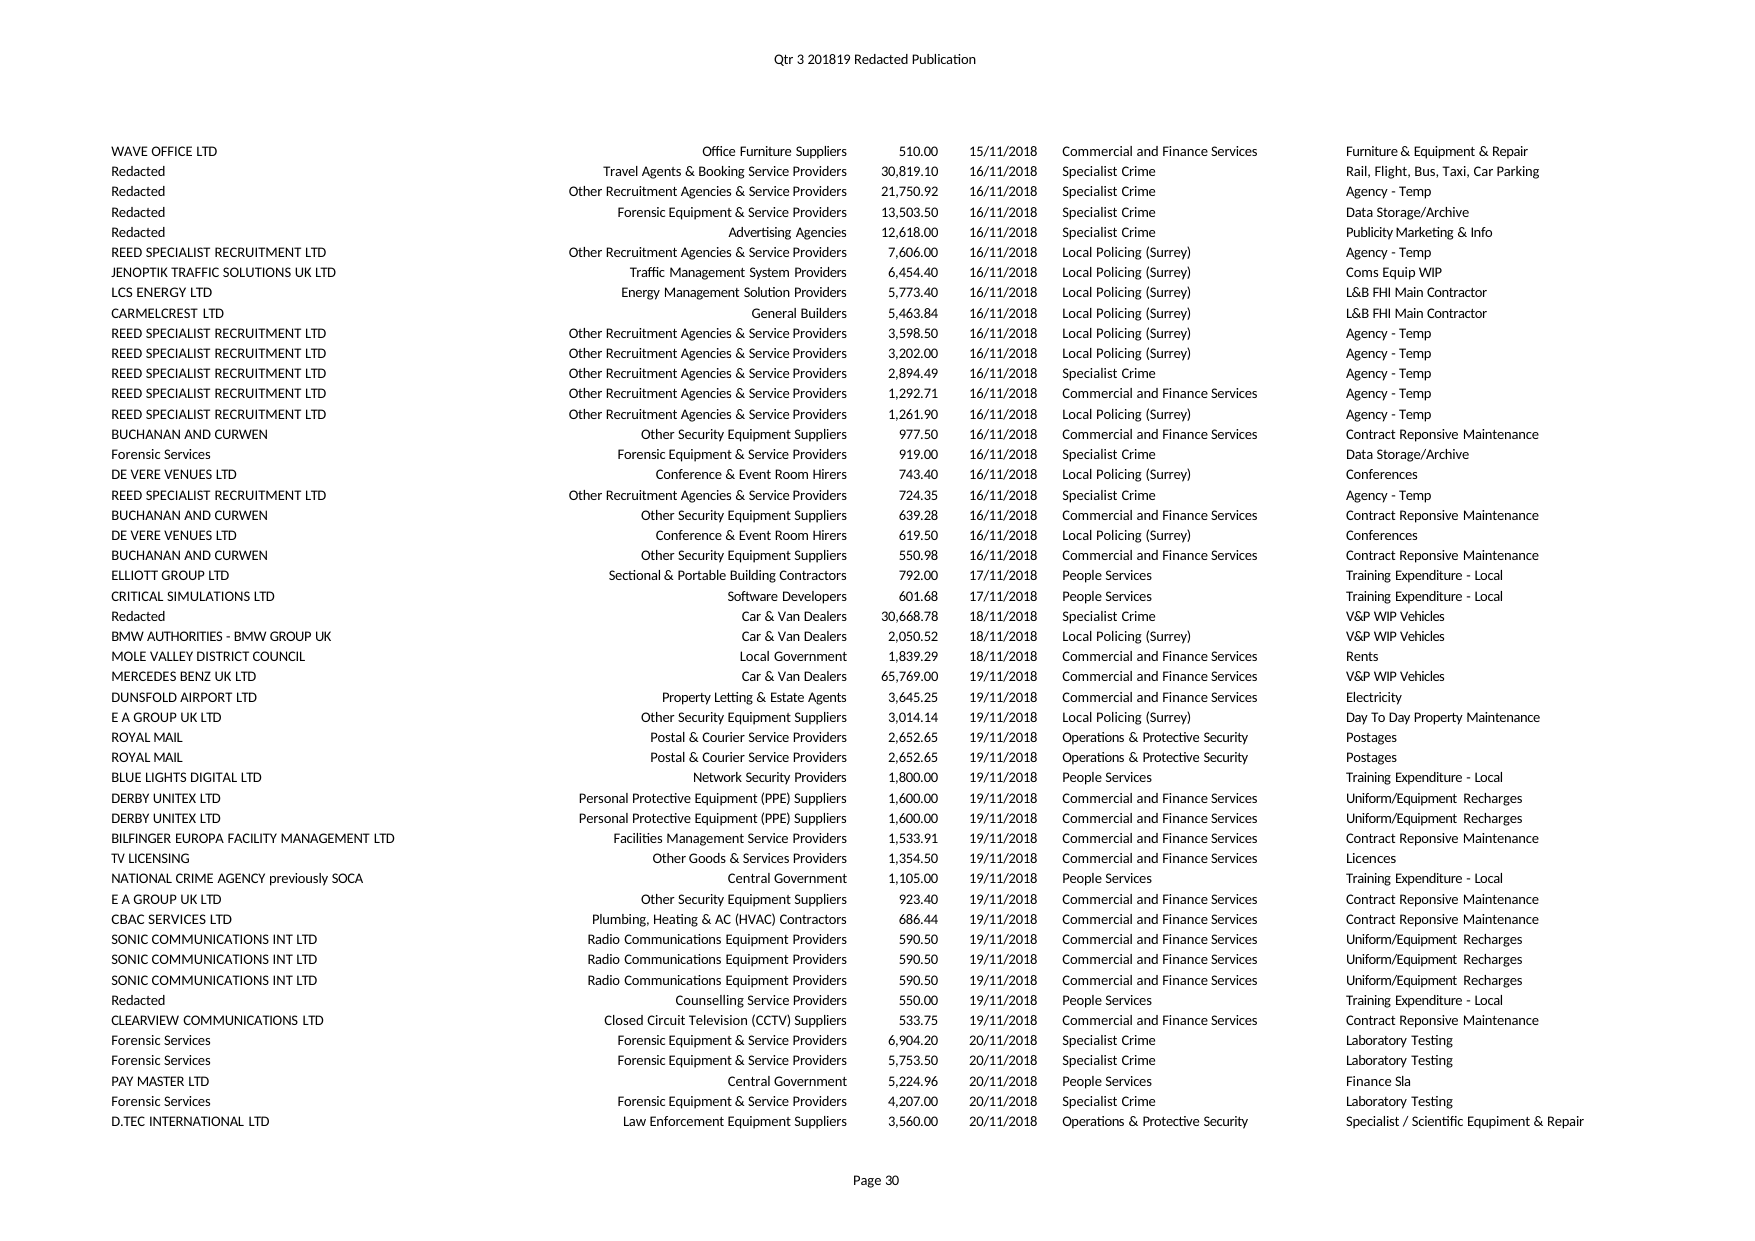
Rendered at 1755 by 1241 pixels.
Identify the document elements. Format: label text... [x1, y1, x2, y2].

table_cell Conference & Event Room Hirers [483, 526, 862, 546]
table_cell Agency - Temp [1303, 404, 1591, 424]
table_cell 550.00 [863, 990, 953, 1011]
table_cell Publicity Marketing & Info [1303, 223, 1591, 243]
table_cell Network Security Providers [483, 768, 862, 788]
table_cell Training Expenditure - Local [1303, 768, 1591, 788]
table_cell 19/11/2018 [953, 829, 1050, 849]
table_cell 19/11/2018 [953, 930, 1050, 950]
table_cell Training Expenditure - Local [1303, 586, 1591, 606]
table_cell Closed Circuit Television (CCTV) Suppliers [483, 1011, 862, 1031]
table_cell Commercial and Finance Services [1050, 809, 1303, 829]
table_cell 20/11/2018 [953, 1051, 1050, 1071]
table_cell Postages [1303, 748, 1591, 768]
table_cell 16/11/2018 [953, 505, 1050, 526]
table_cell 17/11/2018 [953, 586, 1050, 606]
table_cell 17/11/2018 [953, 566, 1050, 586]
table_cell Specialist Crime [1050, 182, 1303, 202]
table_cell Commercial and Finance Services [1050, 687, 1303, 707]
table_cell REED SPECIALIST RECRUITMENT LTD [106, 344, 482, 364]
table_cell Plumbing, Heating & AC (HVAC) Contractors [483, 910, 862, 930]
table_cell REED SPECIALIST RECRUITMENT LTD [106, 384, 482, 404]
table_cell BUCHANAN AND CURWEN [106, 505, 482, 526]
table_cell 16/11/2018 [953, 546, 1050, 566]
table_cell Electricity [1303, 687, 1591, 707]
table_cell REED SPECIALIST RECRUITMENT LTD [106, 404, 482, 424]
table_cell DERBY UNITEX LTD [106, 788, 482, 808]
table_cell People Services [1050, 1071, 1303, 1091]
table_cell Redacted [106, 223, 482, 243]
table_cell 3,202.00 [863, 344, 953, 364]
table_cell 3,560.00 [863, 1112, 953, 1132]
table_cell 3,598.50 [863, 324, 953, 344]
table_cell 16/11/2018 [953, 182, 1050, 202]
table_cell Specialist Crime [1050, 202, 1303, 222]
table_cell 19/11/2018 [953, 869, 1050, 889]
table_cell 19/11/2018 [953, 990, 1050, 1011]
table_cell 18/11/2018 [953, 627, 1050, 647]
table_cell 590.50 [863, 950, 953, 970]
table_cell 16/11/2018 [953, 404, 1050, 424]
table_cell Other Recruitment Agencies & Service Providers [483, 344, 862, 364]
table_cell 5,224.96 [863, 1071, 953, 1091]
table_cell 6,454.40 [863, 263, 953, 283]
table_cell Data Storage/Archive [1303, 202, 1591, 222]
table_cell Other Security Equipment Suppliers [483, 889, 862, 909]
table_cell Contract Reponsive Maintenance [1303, 1011, 1591, 1031]
table_cell Commercial and Finance Services [1050, 849, 1303, 869]
table_cell 5,773.40 [863, 283, 953, 303]
table_cell Radio Communications Equipment Providers [483, 970, 862, 990]
table_cell Local Policing (Surrey) [1050, 708, 1303, 728]
table_cell NATIONAL CRIME AGENCY previously SOCA [106, 869, 482, 889]
table_cell REED SPECIALIST RECRUITMENT LTD [106, 243, 482, 263]
table_cell Forensic Equipment & Service Providers [483, 1031, 862, 1051]
table_cell Agency - Temp [1303, 243, 1591, 263]
table_cell General Builders [483, 303, 862, 323]
table_cell Operations & Protective Security [1050, 748, 1303, 768]
table_cell 4,207.00 [863, 1091, 953, 1112]
table_cell 19/11/2018 [953, 687, 1050, 707]
table_cell 16/11/2018 [953, 162, 1050, 182]
table_cell 19/11/2018 [953, 910, 1050, 930]
table_cell 16/11/2018 [953, 384, 1050, 404]
table_cell 16/11/2018 [953, 344, 1050, 364]
table_cell REED SPECIALIST RECRUITMENT LTD [106, 485, 482, 505]
table_header WAVE OFFICE LTD [106, 143, 482, 162]
table_cell Laboratory Testing [1303, 1051, 1591, 1071]
table_cell Laboratory Testing [1303, 1031, 1591, 1051]
table_cell 19/11/2018 [953, 889, 1050, 909]
table_cell Radio Communications Equipment Providers [483, 950, 862, 970]
table_cell BILFINGER EUROPA FACILITY MANAGEMENT LTD [106, 829, 482, 849]
table_cell 19/11/2018 [953, 667, 1050, 687]
table_cell Commercial and Finance Services [1050, 889, 1303, 909]
table_cell JENOPTIK TRAFFIC SOLUTIONS UK LTD [106, 263, 482, 283]
table_cell Other Security Equipment Suppliers [483, 708, 862, 728]
table_cell L&B FHI Main Contractor [1303, 303, 1591, 323]
table_cell Other Recruitment Agencies & Service Providers [483, 243, 862, 263]
table_cell Specialist Crime [1050, 1031, 1303, 1051]
table_cell Other Recruitment Agencies & Service Providers [483, 384, 862, 404]
table_cell REED SPECIALIST RECRUITMENT LTD [106, 324, 482, 344]
table_cell Forensic Services [106, 1091, 482, 1112]
table_cell Commercial and Finance Services [1050, 1011, 1303, 1031]
table_cell Contract Reponsive Maintenance [1303, 505, 1591, 526]
table_cell Local Policing (Surrey) [1050, 344, 1303, 364]
table_cell Local Policing (Surrey) [1050, 263, 1303, 283]
table_cell Contract Reponsive Maintenance [1303, 889, 1591, 909]
table_cell Other Security Equipment Suppliers [483, 546, 862, 566]
table_cell Forensic Services [106, 1031, 482, 1051]
table_cell Personal Protective Equipment (PPE) Suppliers [483, 809, 862, 829]
table_cell 18/11/2018 [953, 606, 1050, 627]
table_cell Traffic Management System Providers [483, 263, 862, 283]
table_cell Software Developers [483, 586, 862, 606]
table_cell 16/11/2018 [953, 263, 1050, 283]
table_cell Local Government [483, 647, 862, 667]
table_cell Specialist Crime [1050, 223, 1303, 243]
table_cell 5,753.50 [863, 1051, 953, 1071]
table_cell Specialist Crime [1050, 1051, 1303, 1071]
table_cell 20/11/2018 [953, 1112, 1050, 1132]
table_cell Agency - Temp [1303, 324, 1591, 344]
table_cell Forensic Equipment & Service Providers [483, 1091, 862, 1112]
table_cell 3,645.25 [863, 687, 953, 707]
table_cell Commercial and Finance Services [1050, 930, 1303, 950]
table_cell Uniform/Equipment Recharges [1303, 950, 1591, 970]
table_cell Commercial and Finance Services [1050, 425, 1303, 445]
table_cell Forensic Equipment & Service Providers [483, 1051, 862, 1071]
table_cell 16/11/2018 [953, 364, 1050, 384]
table_cell Car & Van Dealers [483, 606, 862, 627]
table_cell Redacted [106, 606, 482, 627]
table_cell L&B FHI Main Contractor [1303, 283, 1591, 303]
table_header Furniture & Equipment & Repair [1303, 143, 1591, 162]
table_cell 550.98 [863, 546, 953, 566]
table_cell 19/11/2018 [953, 950, 1050, 970]
table_cell Specialist Crime [1050, 606, 1303, 627]
table_cell MERCEDES BENZ UK LTD [106, 667, 482, 687]
table_cell Specialist / Scientific Equpiment & Repair [1303, 1112, 1591, 1132]
table_cell 21,750.92 [863, 182, 953, 202]
table_header Office Furniture Suppliers [483, 143, 862, 162]
table_cell V&P WIP Vehicles [1303, 627, 1591, 647]
table_cell Commercial and Finance Services [1050, 384, 1303, 404]
table_cell 16/11/2018 [953, 445, 1050, 465]
table_cell REED SPECIALIST RECRUITMENT LTD [106, 364, 482, 384]
table_cell Other Recruitment Agencies & Service Providers [483, 324, 862, 344]
table_cell TV LICENSING [106, 849, 482, 869]
table_cell People Services [1050, 768, 1303, 788]
table_cell Other Security Equipment Suppliers [483, 425, 862, 445]
table_cell CLEARVIEW COMMUNICATIONS LTD [106, 1011, 482, 1031]
table_cell Laboratory Testing [1303, 1091, 1591, 1112]
table_cell Car & Van Dealers [483, 667, 862, 687]
table_cell 3,014.14 [863, 708, 953, 728]
table_cell Finance Sla [1303, 1071, 1591, 1091]
table_cell Redacted [106, 162, 482, 182]
table_cell Agency - Temp [1303, 485, 1591, 505]
table_cell Specialist Crime [1050, 485, 1303, 505]
table_cell 19/11/2018 [953, 788, 1050, 808]
table_cell Postages [1303, 728, 1591, 748]
table_cell Contract Reponsive Maintenance [1303, 910, 1591, 930]
table_cell Uniform/Equipment Recharges [1303, 930, 1591, 950]
table_cell 590.50 [863, 970, 953, 990]
table_cell Facilities Management Service Providers [483, 829, 862, 849]
table_cell 13,503.50 [863, 202, 953, 222]
table_cell 1,354.50 [863, 849, 953, 869]
table_cell 19/11/2018 [953, 748, 1050, 768]
table_cell Data Storage/Archive [1303, 445, 1591, 465]
table_cell Specialist Crime [1050, 445, 1303, 465]
table_cell Central Government [483, 869, 862, 889]
table_cell Commercial and Finance Services [1050, 647, 1303, 667]
table_cell SONIC COMMUNICATIONS INT LTD [106, 970, 482, 990]
table_cell People Services [1050, 869, 1303, 889]
table_cell Commercial and Finance Services [1050, 829, 1303, 849]
table_cell Forensic Services [106, 445, 482, 465]
table_cell 1,261.90 [863, 404, 953, 424]
table_cell Commercial and Finance Services [1050, 788, 1303, 808]
table_cell Conferences [1303, 526, 1591, 546]
table_cell 619.50 [863, 526, 953, 546]
table_cell 19/11/2018 [953, 849, 1050, 869]
table_cell Training Expenditure - Local [1303, 869, 1591, 889]
table_cell DE VERE VENUES LTD [106, 465, 482, 485]
table_cell Other Recruitment Agencies & Service Providers [483, 182, 862, 202]
table_cell 6,904.20 [863, 1031, 953, 1051]
table_cell Commercial and Finance Services [1050, 546, 1303, 566]
table_cell Postal & Courier Service Providers [483, 748, 862, 768]
table_cell Uniform/Equipment Recharges [1303, 809, 1591, 829]
table_cell Training Expenditure - Local [1303, 566, 1591, 586]
table_cell Uniform/Equipment Recharges [1303, 970, 1591, 990]
table_cell 19/11/2018 [953, 768, 1050, 788]
table_cell 2,050.52 [863, 627, 953, 647]
table_cell 2,894.49 [863, 364, 953, 384]
table_cell Operations & Protective Security [1050, 728, 1303, 748]
table_cell 601.68 [863, 586, 953, 606]
table_cell 16/11/2018 [953, 223, 1050, 243]
table_cell Redacted [106, 202, 482, 222]
table_cell 533.75 [863, 1011, 953, 1031]
table_cell 7,606.00 [863, 243, 953, 263]
table_cell 686.44 [863, 910, 953, 930]
table_cell Local Policing (Surrey) [1050, 324, 1303, 344]
table_cell 2,652.65 [863, 748, 953, 768]
table_cell DE VERE VENUES LTD [106, 526, 482, 546]
table_cell People Services [1050, 586, 1303, 606]
table_cell LCS ENERGY LTD [106, 283, 482, 303]
table_cell 1,292.71 [863, 384, 953, 404]
table_cell 16/11/2018 [953, 202, 1050, 222]
table_cell Specialist Crime [1050, 364, 1303, 384]
table_cell Radio Communications Equipment Providers [483, 930, 862, 950]
table_cell Forensic Equipment & Service Providers [483, 202, 862, 222]
table_cell Other Goods & Services Providers [483, 849, 862, 869]
table_cell Commercial and Finance Services [1050, 505, 1303, 526]
table_cell Specialist Crime [1050, 162, 1303, 182]
table_cell Counselling Service Providers [483, 990, 862, 1011]
table_cell Central Government [483, 1071, 862, 1091]
table_cell 1,800.00 [863, 768, 953, 788]
table_cell People Services [1050, 990, 1303, 1011]
table_cell 30,668.78 [863, 606, 953, 627]
table_cell 977.50 [863, 425, 953, 445]
table_cell 16/11/2018 [953, 425, 1050, 445]
table_cell Local Policing (Surrey) [1050, 526, 1303, 546]
table_cell V&P WIP Vehicles [1303, 606, 1591, 627]
table_cell Local Policing (Surrey) [1050, 404, 1303, 424]
table_cell MOLE VALLEY DISTRICT COUNCIL [106, 647, 482, 667]
table_cell 1,533.91 [863, 829, 953, 849]
table_cell Other Recruitment Agencies & Service Providers [483, 404, 862, 424]
table_cell Conferences [1303, 465, 1591, 485]
table_cell Forensic Equipment & Service Providers [483, 445, 862, 465]
table_cell 1,600.00 [863, 809, 953, 829]
table_cell E A GROUP UK LTD [106, 708, 482, 728]
table_cell ROYAL MAIL [106, 728, 482, 748]
table_header Commercial and Finance Services [1050, 143, 1303, 162]
table_cell 19/11/2018 [953, 708, 1050, 728]
table_cell 16/11/2018 [953, 324, 1050, 344]
table_cell Postal & Courier Service Providers [483, 728, 862, 748]
table_cell 16/11/2018 [953, 485, 1050, 505]
table_cell 30,819.10 [863, 162, 953, 182]
table_cell Agency - Temp [1303, 344, 1591, 364]
table_cell Rents [1303, 647, 1591, 667]
table_cell 65,769.00 [863, 667, 953, 687]
table_cell 16/11/2018 [953, 243, 1050, 263]
table_cell 923.40 [863, 889, 953, 909]
table_cell 743.40 [863, 465, 953, 485]
table_cell SONIC COMMUNICATIONS INT LTD [106, 950, 482, 970]
table_cell 19/11/2018 [953, 728, 1050, 748]
table_cell Agency - Temp [1303, 364, 1591, 384]
table_cell Sectional & Portable Building Contractors [483, 566, 862, 586]
table_cell Local Policing (Surrey) [1050, 283, 1303, 303]
table_cell 16/11/2018 [953, 526, 1050, 546]
table_cell Commercial and Finance Services [1050, 910, 1303, 930]
table_cell 12,618.00 [863, 223, 953, 243]
table_cell Other Recruitment Agencies & Service Providers [483, 485, 862, 505]
table_cell V&P WIP Vehicles [1303, 667, 1591, 687]
table_cell Advertising Agencies [483, 223, 862, 243]
table_cell 5,463.84 [863, 303, 953, 323]
table_cell CARMELCREST LTD [106, 303, 482, 323]
table_cell 639.28 [863, 505, 953, 526]
table_cell 20/11/2018 [953, 1071, 1050, 1091]
table_cell 919.00 [863, 445, 953, 465]
table_cell Contract Reponsive Maintenance [1303, 546, 1591, 566]
table_cell 792.00 [863, 566, 953, 586]
table_cell Coms Equip WIP [1303, 263, 1591, 283]
table_cell BUCHANAN AND CURWEN [106, 546, 482, 566]
table_cell D.TEC INTERNATIONAL LTD [106, 1112, 482, 1132]
table_cell 19/11/2018 [953, 1011, 1050, 1031]
table_cell Local Policing (Surrey) [1050, 627, 1303, 647]
table_cell Rail, Flight, Bus, Taxi, Car Parking [1303, 162, 1591, 182]
table_cell Local Policing (Surrey) [1050, 465, 1303, 485]
table_cell CBAC SERVICES LTD [106, 910, 482, 930]
table_cell Operations & Protective Security [1050, 1112, 1303, 1132]
table_cell People Services [1050, 566, 1303, 586]
table_cell Agency - Temp [1303, 384, 1591, 404]
table_cell Redacted [106, 990, 482, 1011]
table_cell ELLIOTT GROUP LTD [106, 566, 482, 586]
table_header 510.00 [863, 143, 953, 162]
table_cell Personal Protective Equipment (PPE) Suppliers [483, 788, 862, 808]
table_cell 19/11/2018 [953, 970, 1050, 990]
table_cell 20/11/2018 [953, 1031, 1050, 1051]
table_cell 1,105.00 [863, 869, 953, 889]
table_cell Uniform/Equipment Recharges [1303, 788, 1591, 808]
table_cell Conference & Event Room Hirers [483, 465, 862, 485]
table_cell 2,652.65 [863, 728, 953, 748]
table_cell Redacted [106, 182, 482, 202]
table_cell Other Recruitment Agencies & Service Providers [483, 364, 862, 384]
table_cell Other Security Equipment Suppliers [483, 505, 862, 526]
table_cell E A GROUP UK LTD [106, 889, 482, 909]
table_cell BLUE LIGHTS DIGITAL LTD [106, 768, 482, 788]
table_cell Day To Day Property Maintenance [1303, 708, 1591, 728]
table_cell Contract Reponsive Maintenance [1303, 829, 1591, 849]
table_header 15/11/2018 [953, 143, 1050, 162]
table_cell Law Enforcement Equipment Suppliers [483, 1112, 862, 1132]
table_cell 18/11/2018 [953, 647, 1050, 667]
table_cell DUNSFOLD AIRPORT LTD [106, 687, 482, 707]
table_cell Training Expenditure - Local [1303, 990, 1591, 1011]
table_cell Specialist Crime [1050, 1091, 1303, 1112]
table_cell Travel Agents & Booking Service Providers [483, 162, 862, 182]
table_cell BUCHANAN AND CURWEN [106, 425, 482, 445]
table_cell Forensic Services [106, 1051, 482, 1071]
table_cell Commercial and Finance Services [1050, 667, 1303, 687]
table_cell Licences [1303, 849, 1591, 869]
table_cell 16/11/2018 [953, 303, 1050, 323]
table_cell 724.35 [863, 485, 953, 505]
table_cell 20/11/2018 [953, 1091, 1050, 1112]
table_cell CRITICAL SIMULATIONS LTD [106, 586, 482, 606]
table_cell Car & Van Dealers [483, 627, 862, 647]
table_cell 590.50 [863, 930, 953, 950]
table_cell 16/11/2018 [953, 283, 1050, 303]
table_cell Property Letting & Estate Agents [483, 687, 862, 707]
table_cell Commercial and Finance Services [1050, 950, 1303, 970]
table_cell 19/11/2018 [953, 809, 1050, 829]
table_cell Local Policing (Surrey) [1050, 243, 1303, 263]
table_cell 16/11/2018 [953, 465, 1050, 485]
table_cell Contract Reponsive Maintenance [1303, 425, 1591, 445]
table_cell Agency - Temp [1303, 182, 1591, 202]
table_cell BMW AUTHORITIES - BMW GROUP UK [106, 627, 482, 647]
table_cell Local Policing (Surrey) [1050, 303, 1303, 323]
table_cell 1,839.29 [863, 647, 953, 667]
table_cell Energy Management Solution Providers [483, 283, 862, 303]
table_cell ROYAL MAIL [106, 748, 482, 768]
table_cell 1,600.00 [863, 788, 953, 808]
table_cell PAY MASTER LTD [106, 1071, 482, 1091]
table_cell Commercial and Finance Services [1050, 970, 1303, 990]
table_cell SONIC COMMUNICATIONS INT LTD [106, 930, 482, 950]
table_cell DERBY UNITEX LTD [106, 809, 482, 829]
